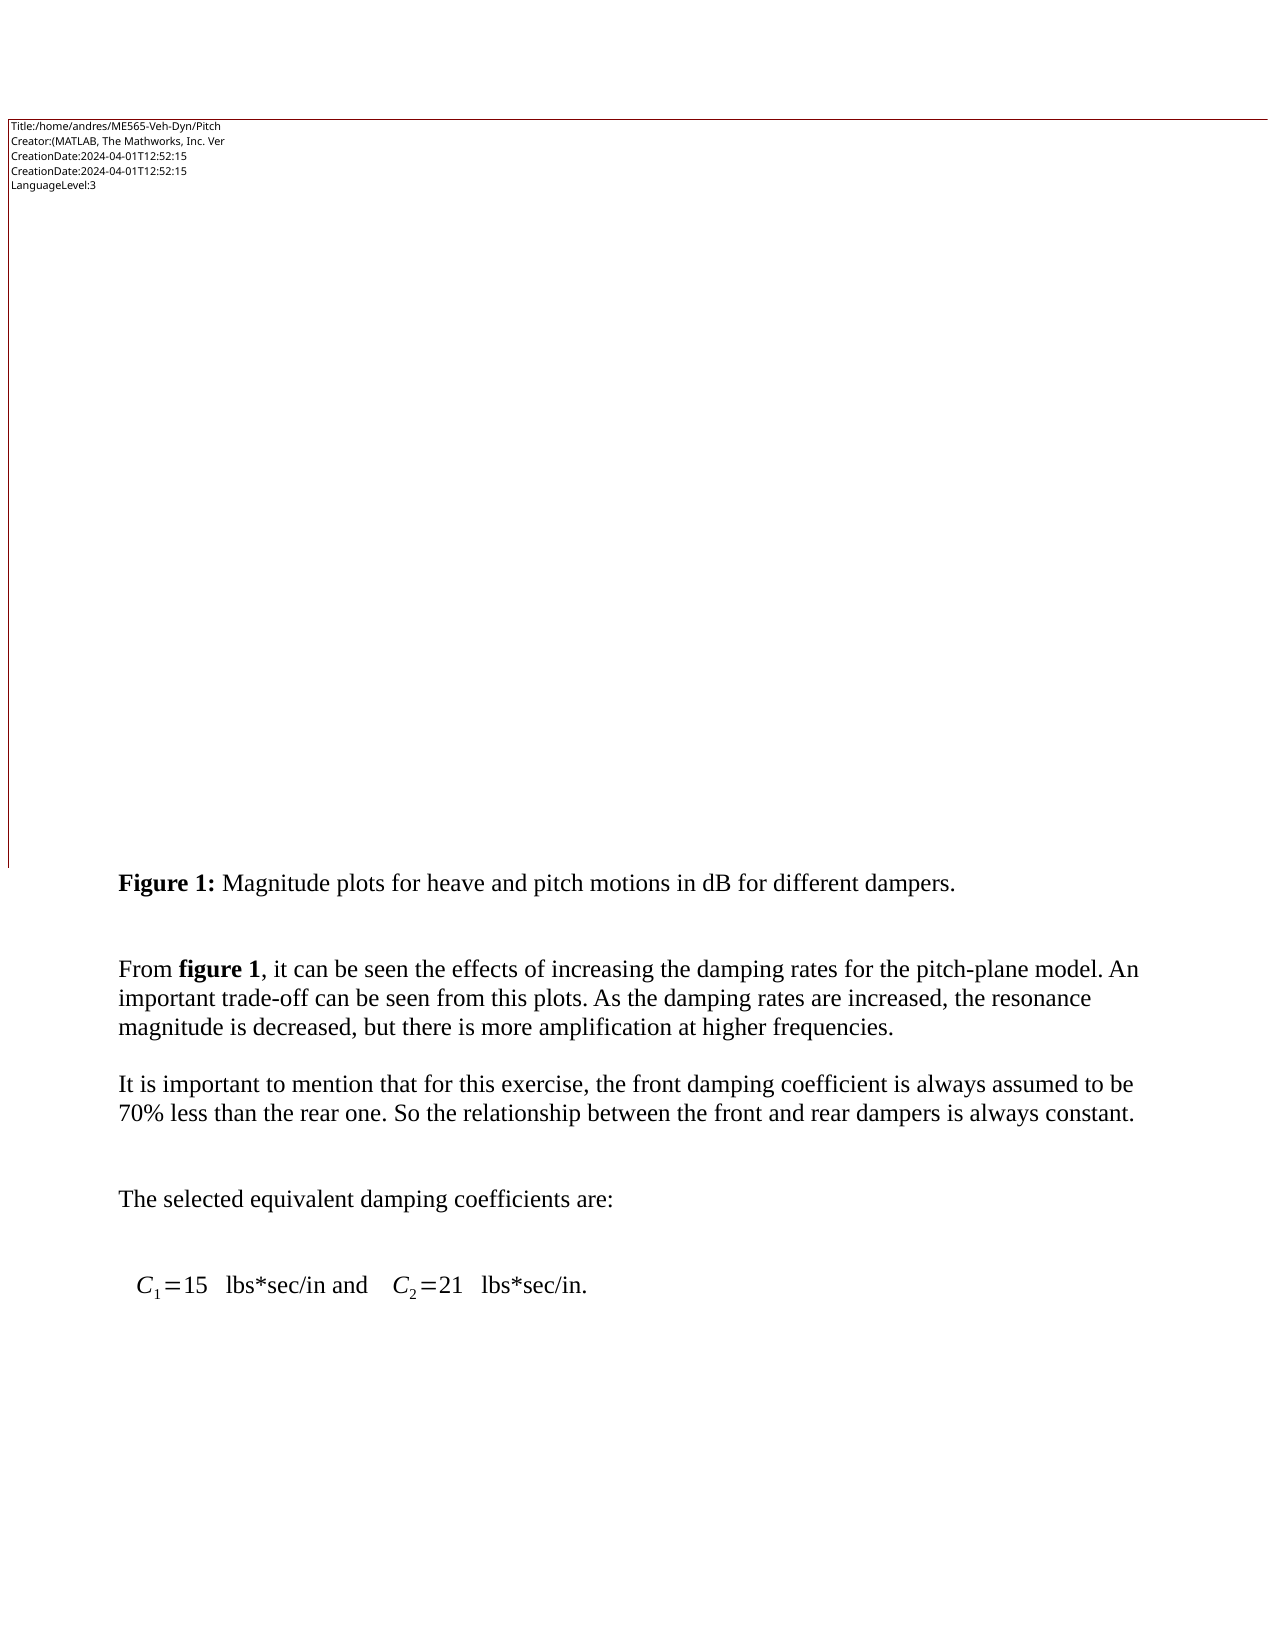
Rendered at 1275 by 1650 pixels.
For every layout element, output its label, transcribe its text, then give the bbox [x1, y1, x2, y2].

text From figure 1, it can be seen the effects of increasing the damping rates for the pitch-plane model. An important trade-off can be seen from this plots. As the damping rates are increased, the resonance magnitude is decreased, but there is more amplification at higher frequencies. [118, 954, 1157, 1040]
text It is important to mention that for this exercise, the front damping coefficient is always assumed to be 70% less than the rear one. So the relationship between the front and rear dampers is always constant. [118, 1069, 1157, 1127]
text The selected equivalent damping coefficients are: [118, 1184, 1157, 1213]
text lbs*sec/in and lbs*sec/in. [118, 1270, 1157, 1303]
text Figure 1: Magnitude plots for heave and pitch motions in dB for different dampers. [118, 120, 1157, 897]
